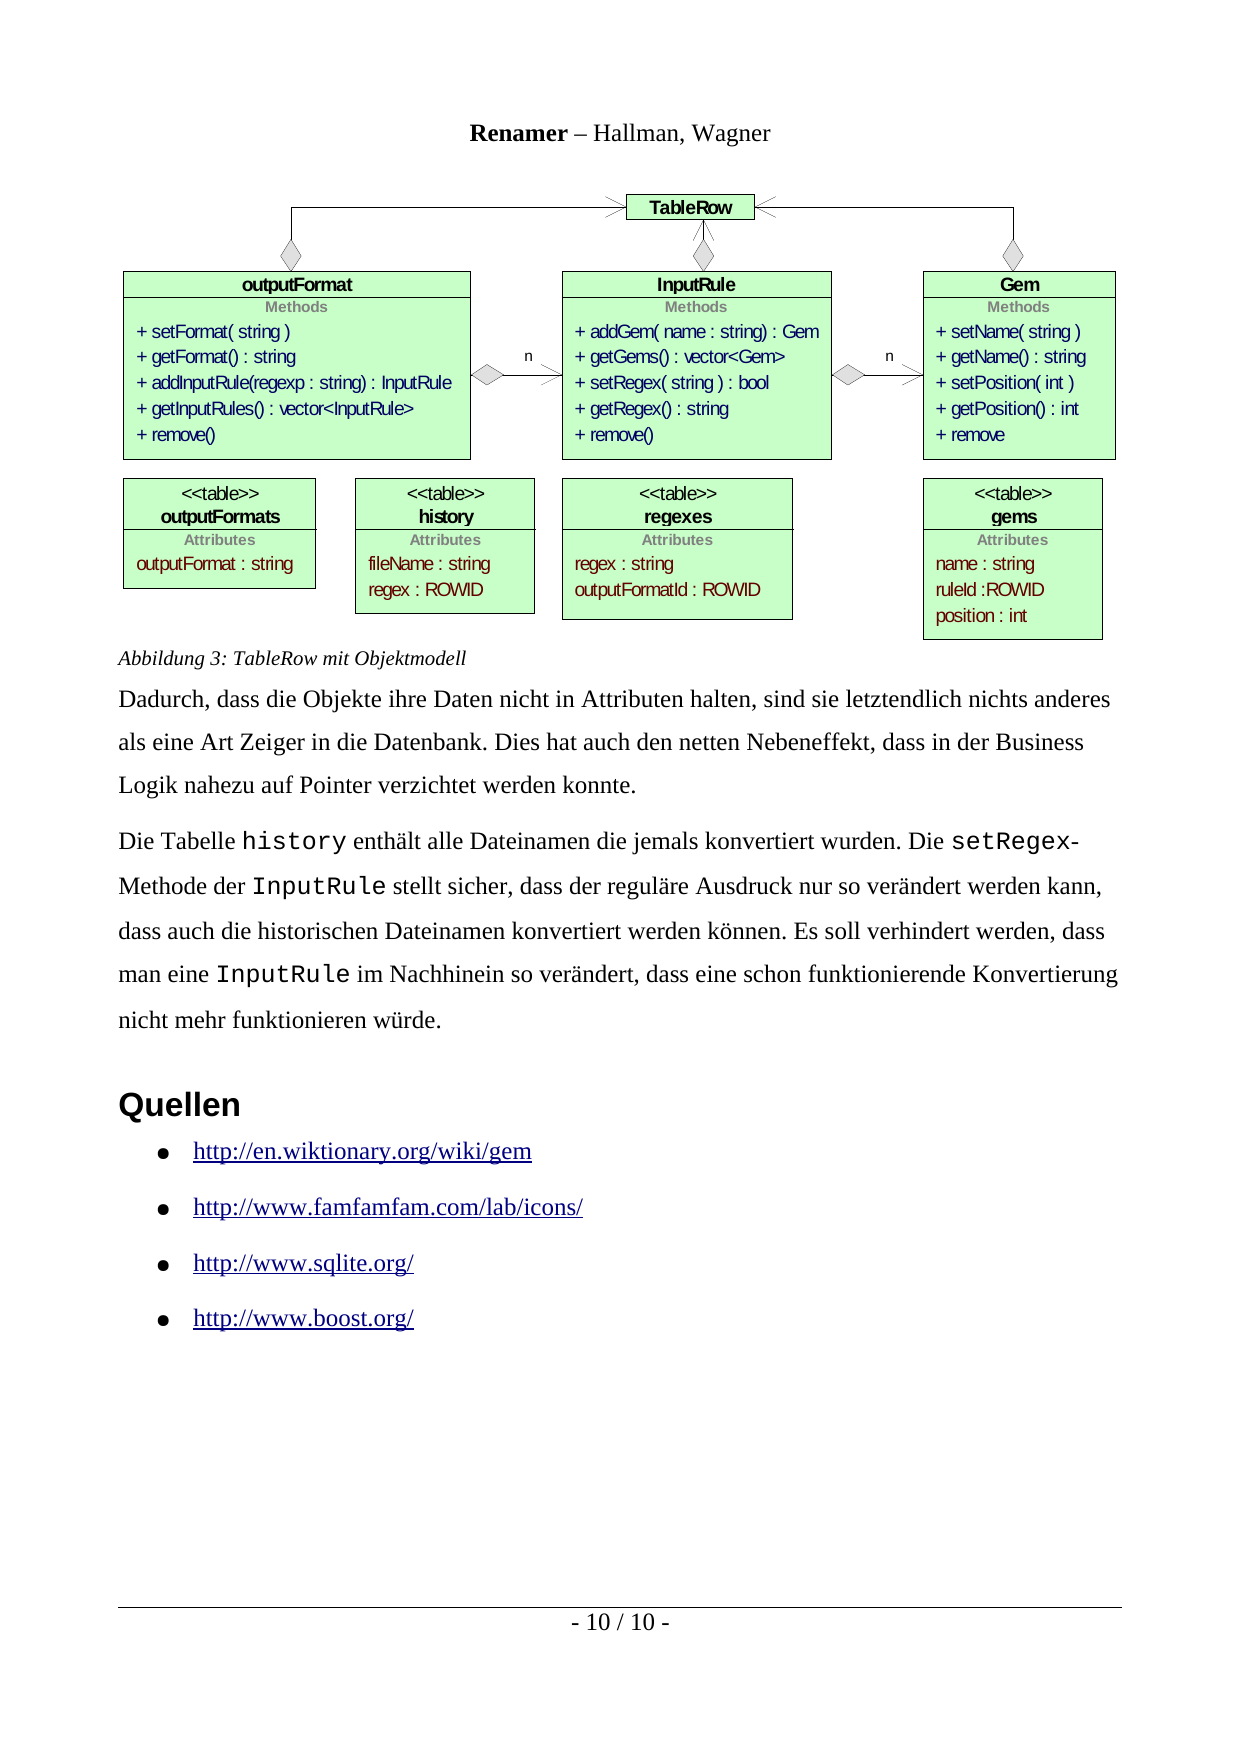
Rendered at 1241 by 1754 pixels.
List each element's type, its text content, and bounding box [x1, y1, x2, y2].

list http://en.wiktionary.org/wiki/gem [156, 1136, 1122, 1165]
list http://www.boost.org/ [156, 1303, 1122, 1332]
text Die Tabelle history enthält alle Dateinamen die jemals konvertiert wurden. Die setRegex-Methode der InputRule stellt sicher, dass der reguläre Ausdruck nur so verändert werden kann, dass auch die historischen Dateinamen konvertiert werden können. Es soll verhindert werden, dass man eine InputRule im Nachhinein so verändert, dass eine schon funktionierende Konvertierung nicht mehr funktionieren würde. [118, 826, 1122, 1033]
list http://www.sqlite.org/ [156, 1248, 1122, 1276]
list http://www.famfamfam.com/lab/icons/ [156, 1192, 1122, 1221]
text Abbildung 3: TableRow mit Objektmodell [118, 189, 1122, 670]
text Dadurch, dass die Objekte ihre Daten nicht in Attributen halten, sind sie letztendlich nichts anderes als eine Art Zeiger in die Datenbank. Dies hat auch den netten Nebeneffekt, dass in der Business Logik nahezu auf Pointer verzichtet werden konnte. [118, 670, 1122, 799]
subtitle Quellen [118, 1085, 1122, 1124]
text [118, 176, 1122, 189]
